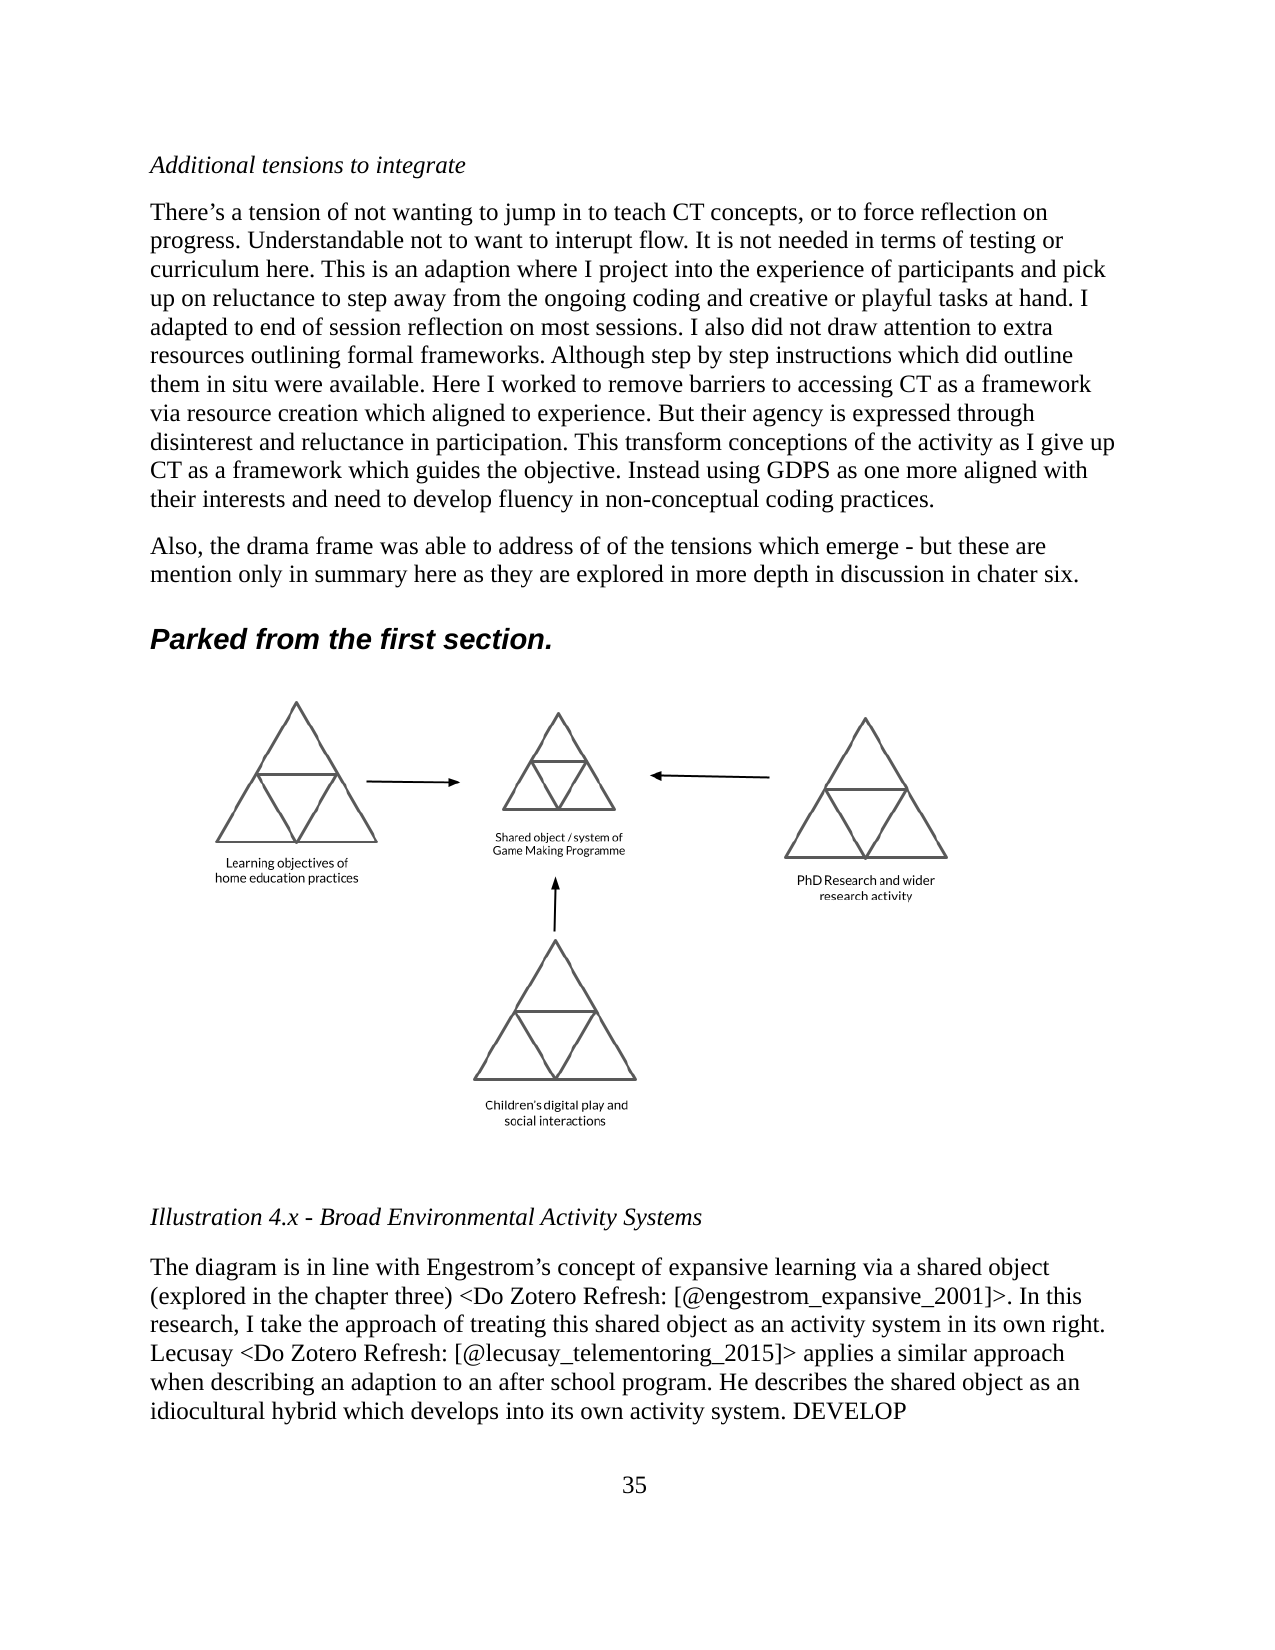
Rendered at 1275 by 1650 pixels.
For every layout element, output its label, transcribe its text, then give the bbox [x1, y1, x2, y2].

picture [150, 668, 1077, 1190]
text Also, the drama frame was able to address of of the tensions which emerge - but these are mention only in summary here as they are explored in more depth in discussion in chater six. [150, 531, 1125, 588]
text The diagram is in line with Engestrom’s concept of expansive learning via a shared object (explored in the chapter three) <Do Zotero Refresh: [@engestrom_expansive_2001]>. In this research, I take the approach of treating this shared object as an activity system in its own right. Lecusay <Do Zotero Refresh: [@lecusay_telementoring_2015]> applies a similar approach when describing an adaption to an after school program. He describes the shared object as an idiocultural hybrid which develops into its own activity system. DEVELOP [150, 1252, 1125, 1424]
subtitle Parked from the first section. [150, 622, 1125, 656]
text Illustration 4.x - Broad Environmental Activity Systems [150, 1202, 1125, 1231]
text Additional tensions to integrate [150, 150, 1125, 179]
text There’s a tension of not wanting to jump in to teach CT concepts, or to force reflection on progress. Understandable not to want to interupt flow. It is not needed in terms of testing or curriculum here. This is an adaption where I project into the experience of participants and pick up on reluctance to step away from the ongoing coding and creative or playful tasks at hand. I adapted to end of session reflection on most sessions. I also did not draw attention to extra resources outlining formal frameworks. Although step by step instructions which did outline them in situ were available. Here I worked to remove barriers to accessing CT as a framework via resource creation which aligned to experience. But their agency is expressed through disinterest and reluctance in participation. This transform conceptions of the activity as I give up CT as a framework which guides the objective. Instead using GDPS as one more aligned with their interests and need to develop fluency in non-conceptual coding practices. [150, 197, 1125, 513]
